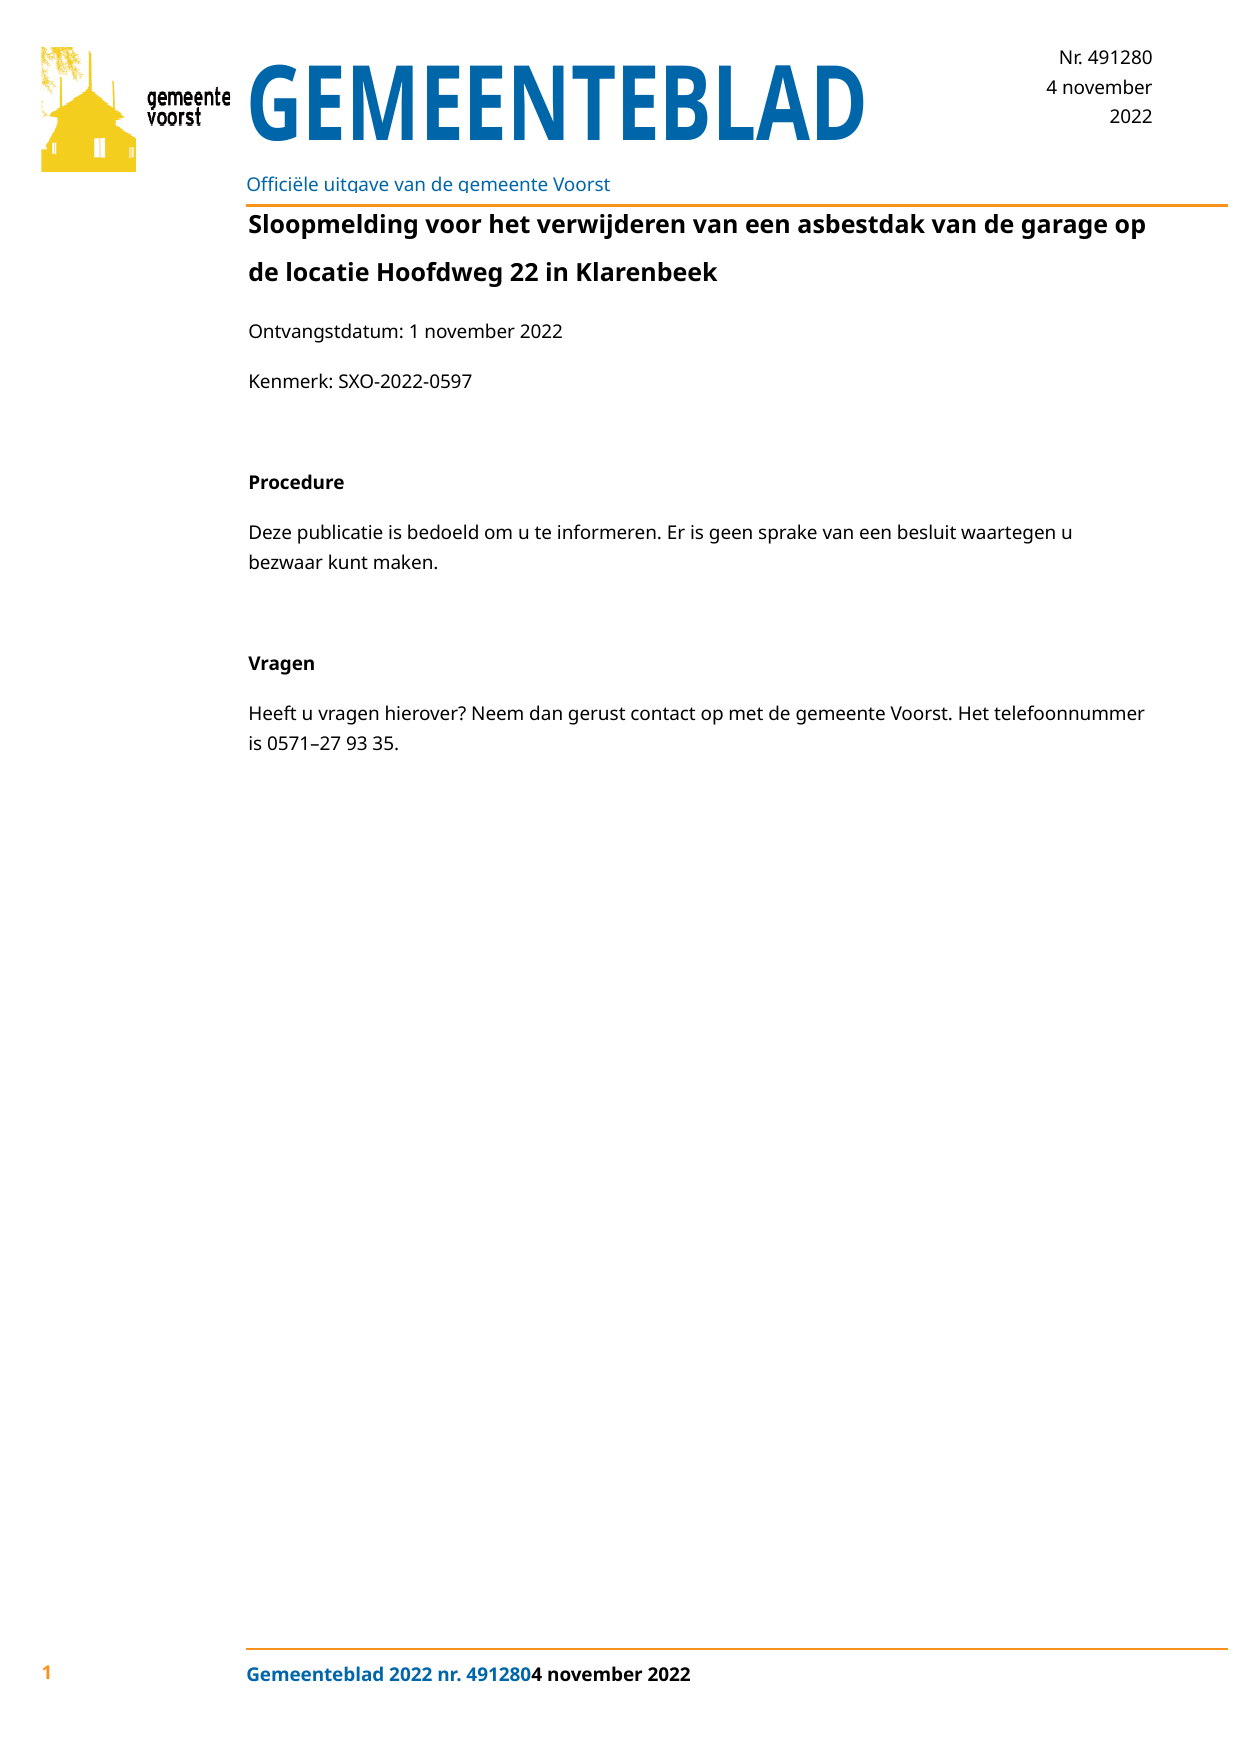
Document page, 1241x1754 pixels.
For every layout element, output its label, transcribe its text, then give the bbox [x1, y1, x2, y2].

text Kenmerk: SXO-2022-0597 [248, 368, 1152, 394]
text Heeft u vragen hierover? Neem dan gerust contact op met de gemeente Voorst. Het telefoonnummer is 0571–27 93 35. [248, 700, 1152, 756]
text Vragen [248, 650, 1152, 676]
text Sloopmelding voor het verwijderen van een asbestdak van de garage op de locatie Hoofdweg 22 in Klarenbeek [248, 207, 1152, 288]
text Ontvangstdatum: 1 november 2022 [248, 318, 1152, 344]
text Procedure [248, 469, 1152, 495]
text Deze publicatie is bedoeld om u te informeren. Er is geen sprake van een besluit waartegen u bezwaar kunt maken. [248, 519, 1152, 575]
picture [41, 47, 231, 172]
